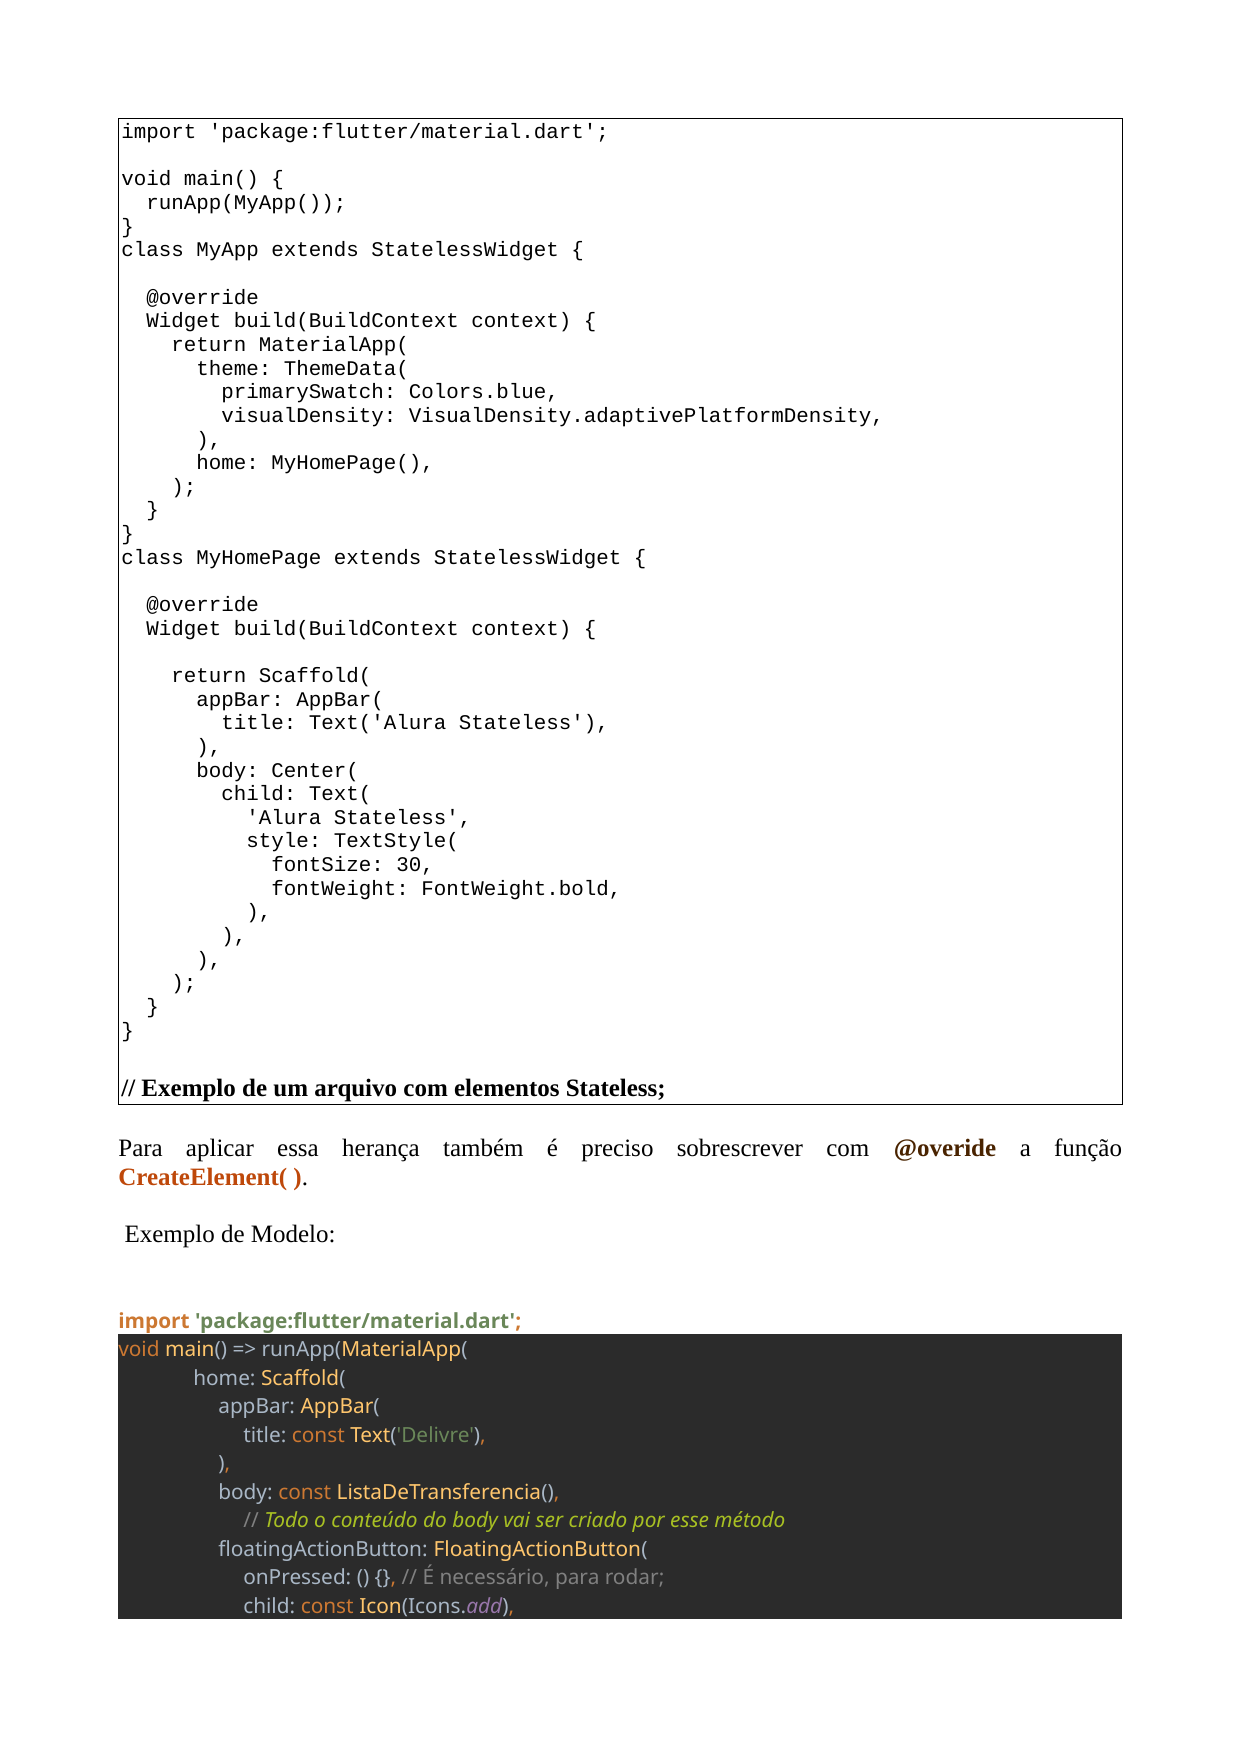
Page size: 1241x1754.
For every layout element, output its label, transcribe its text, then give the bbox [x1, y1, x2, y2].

text // Exemplo de um arquivo com elementos Stateless; [119, 1070, 1122, 1104]
text return Scaffold( [119, 662, 1122, 686]
text class MyApp extends StatelessWidget { [119, 236, 1122, 263]
text ); [119, 969, 1122, 993]
text import 'package:flutter/material.dart'; [119, 119, 1122, 145]
text Para aplicar essa herança também é preciso sobrescrever com @overide a função CreateElement( ). [118, 1133, 1122, 1191]
text ), [119, 898, 1122, 922]
text @override [119, 284, 1122, 307]
text body: Center( [119, 757, 1122, 780]
text } [119, 520, 1122, 544]
text @override [119, 591, 1122, 615]
text Exemplo de Modelo: [118, 1219, 1122, 1248]
text } [119, 993, 1122, 1017]
text child: const Icon(Icons.add), [118, 1591, 1122, 1619]
text visualDensity: VisualDensity.adaptivePlatformDensity, [119, 402, 1122, 426]
text theme: ThemeData( [119, 354, 1122, 378]
text appBar: AppBar( [118, 1391, 1122, 1420]
text title: Text('Alura Stateless'), [119, 709, 1122, 733]
text } [119, 496, 1122, 520]
text class MyHomePage extends StatelessWidget { [119, 544, 1122, 570]
text body: const ListaDeTransferencia(), [118, 1477, 1122, 1505]
text floatingActionButton: FloatingActionButton( [118, 1534, 1122, 1562]
text runApp(MyApp()); [119, 189, 1122, 213]
text appBar: AppBar( [119, 686, 1122, 709]
text void main() { [119, 165, 1122, 189]
text ), [119, 922, 1122, 946]
text onPressed: () {}, // É necessário, para rodar; [118, 1562, 1122, 1591]
text child: Text( [119, 780, 1122, 804]
text ); [119, 473, 1122, 496]
text style: TextStyle( [119, 827, 1122, 851]
text home: Scaffold( [118, 1363, 1122, 1391]
text return MaterialApp( [119, 331, 1122, 354]
text import 'package:flutter/material.dart'; [118, 1306, 1122, 1334]
text Widget build(BuildContext context) { [119, 615, 1122, 641]
text ), [119, 426, 1122, 449]
text fontWeight: FontWeight.bold, [119, 875, 1122, 898]
text ), [119, 946, 1122, 969]
text void main() => runApp(MaterialApp( [118, 1334, 1122, 1363]
text ), [119, 733, 1122, 757]
text Widget build(BuildContext context) { [119, 307, 1122, 331]
text home: MyHomePage(), [119, 449, 1122, 473]
text } [119, 213, 1122, 236]
text } [119, 1017, 1122, 1043]
text primarySwatch: Colors.blue, [119, 378, 1122, 402]
text fontSize: 30, [119, 851, 1122, 875]
text ), [118, 1448, 1122, 1477]
text title: const Text('Delivre'), [118, 1420, 1122, 1448]
text 'Alura Stateless', [119, 804, 1122, 827]
text // Todo o conteúdo do body vai ser criado por esse método [118, 1505, 1122, 1534]
